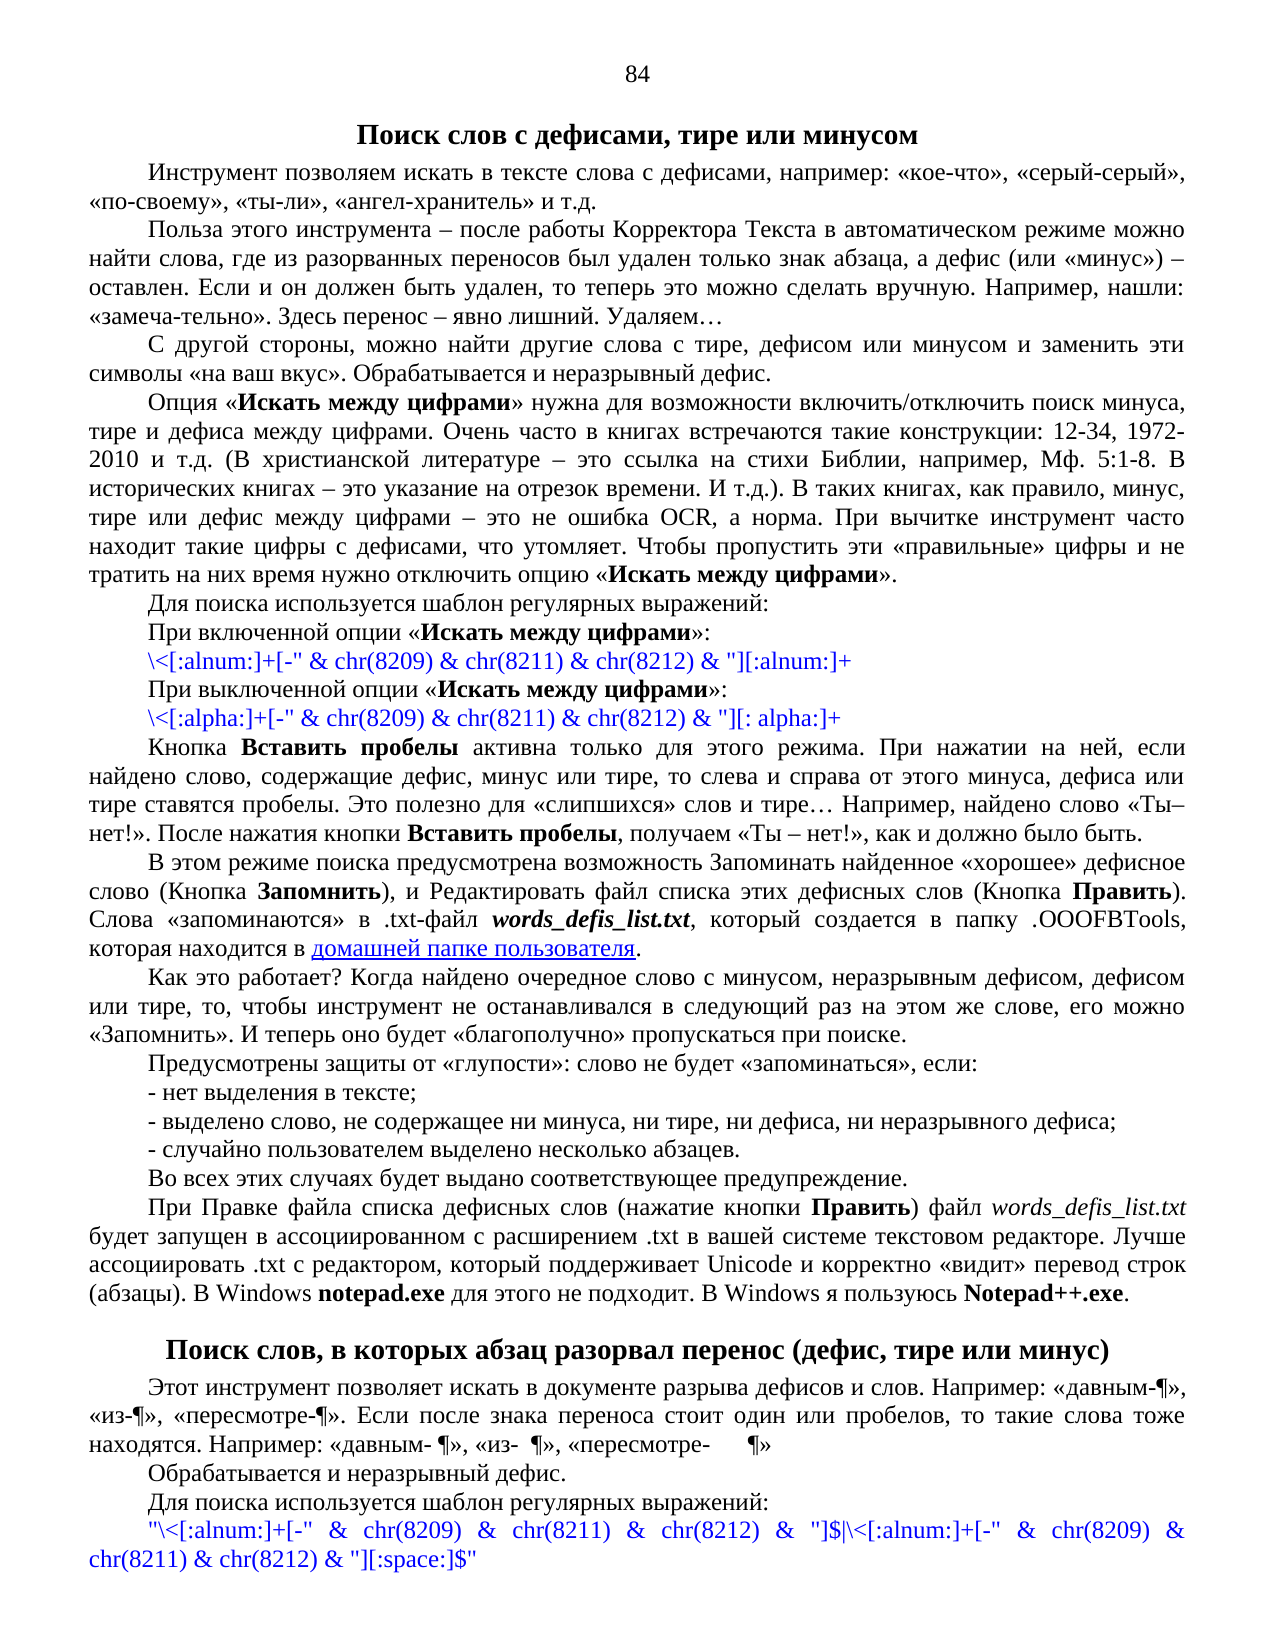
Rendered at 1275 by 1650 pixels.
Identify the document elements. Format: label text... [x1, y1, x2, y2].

text Как это работает? Когда найдено очередное слово с минусом, неразрывным дефисом, дефисом или тире, то, чтобы инструмент не останавливался в следующий раз на этом же слове, его можно «Запомнить». И теперь оно будет «благополучно» пропускаться при поиске. [89, 962, 1186, 1048]
text - выделено слово, не содержащее ни минуса, ни тире, ни дефиса, ни неразрывного дефиса; [89, 1106, 1186, 1134]
text \<[:alpha:]+[-" & chr(8209) & chr(8211) & chr(8212) & "][: alpha:]+ [89, 703, 1186, 732]
text При включенной опции «Искать между цифрами»: [89, 617, 1186, 646]
text \<[:alnum:]+[-" & chr(8209) & chr(8211) & chr(8212) & "][:alnum:]+ [89, 646, 1186, 674]
text Для поиска используется шаблон регулярных выражений: [89, 1487, 1186, 1516]
subtitle Поиск слов с дефисами, тире или минусом [89, 117, 1186, 151]
text Этот инструмент позволяет искать в документе разрыва дефисов и слов. Например: «давным-¶», «из-¶», «пересмотре-¶». Если после знака переноса стоит один или пробелов, то такие слова тоже находятся. Например: «давным- ¶», «из- ¶», «пересмотре- ¶» [89, 1372, 1186, 1458]
text - нет выделения в тексте; [89, 1077, 1186, 1106]
text С другой стороны, можно найти другие слова с тире, дефисом или минусом и заменить эти символы «на ваш вкус». Обрабатывается и неразрывный дефис. [89, 329, 1186, 387]
text Инструмент позволяем искать в тексте слова с дефисами, например: «кое-что», «серый-серый», «по-своему», «ты-ли», «ангел-хранитель» и т.д. [89, 157, 1186, 214]
text В этом режиме поиска предусмотрена возможность Запоминать найденное «хорошее» дефисное слово (Кнопка Запомнить), и Редактировать файл списка этих дефисных слов (Кнопка Править). Слова «запоминаются» в .txt-файл words_defis_list.txt, который создается в папку .OOOFBTools, которая находится в домашней папке пользователя. [89, 847, 1186, 962]
text Обрабатывается и неразрывный дефис. [89, 1458, 1186, 1487]
text При выключенной опции «Искать между цифрами»: [89, 674, 1186, 703]
text - случайно пользователем выделено несколько абзацев. [89, 1134, 1186, 1163]
text Для поиска используется шаблон регулярных выражений: [89, 588, 1186, 617]
text Кнопка Вставить пробелы активна только для этого режима. При нажатии на ней, если найдено слово, содержащие дефис, минус или тире, то слева и справа от этого минуса, дефиса или тире ставятся пробелы. Это полезно для «слипшихся» слов и тире… Например, найдено слово «Ты–нет!». После нажатия кнопки Вставить пробелы, получаем «Ты – нет!», как и должно было быть. [89, 732, 1186, 847]
text Опция «Искать между цифрами» нужна для возможности включить/отключить поиск минуса, тире и дефиса между цифрами. Очень часто в книгах встречаются такие конструкции: 12-34, 1972-2010 и т.д. (В христианской литературе – это ссылка на стихи Библии, например, Мф. 5:1-8. В исторических книгах – это указание на отрезок времени. И т.д.). В таких книгах, как правило, минус, тире или дефис между цифрами – это не ошибка OCR, а норма. При вычитке инструмент часто находит такие цифры с дефисами, что утомляет. Чтобы пропустить эти «правильные» цифры и не тратить на них время нужно отключить опцию «Искать между цифрами». [89, 387, 1186, 588]
text При Правке файла списка дефисных слов (нажатие кнопки Править) файл words_defis_list.txt будет запущен в ассоциированном с расширением .txt в вашей системе текстовом редакторе. Лучше ассоциировать .txt с редактором, который поддерживает Unicode и корректно «видит» перевод строк (абзацы). В Windows notepad.exe для этого не подходит. В Windows я пользуюсь Notepad++.exe. [89, 1192, 1186, 1307]
subtitle Поиск слов, в которых абзац разорвал перенос (дефис, тире или минус) [89, 1332, 1186, 1366]
text Во всех этих случаях будет выдано соответствующее предупреждение. [89, 1163, 1186, 1192]
text "\<[:alnum:]+[-" & chr(8209) & chr(8211) & chr(8212) & "]$|\<[:alnum:]+[-" & chr(8209) & chr(8211) & chr(8212) & "][:space:]$" [89, 1516, 1186, 1573]
text Предусмотрены защиты от «глупости»: слово не будет «запоминаться», если: [89, 1048, 1186, 1077]
text Польза этого инструмента – после работы Корректора Текста в автоматическом режиме можно найти слова, где из разорванных переносов был удален только знак абзаца, а дефис (или «минус») – оставлен. Если и он должен быть удален, то теперь это можно сделать вручную. Например, нашли: «замеча-тельно». Здесь перенос – явно лишний. Удаляем… [89, 214, 1186, 329]
